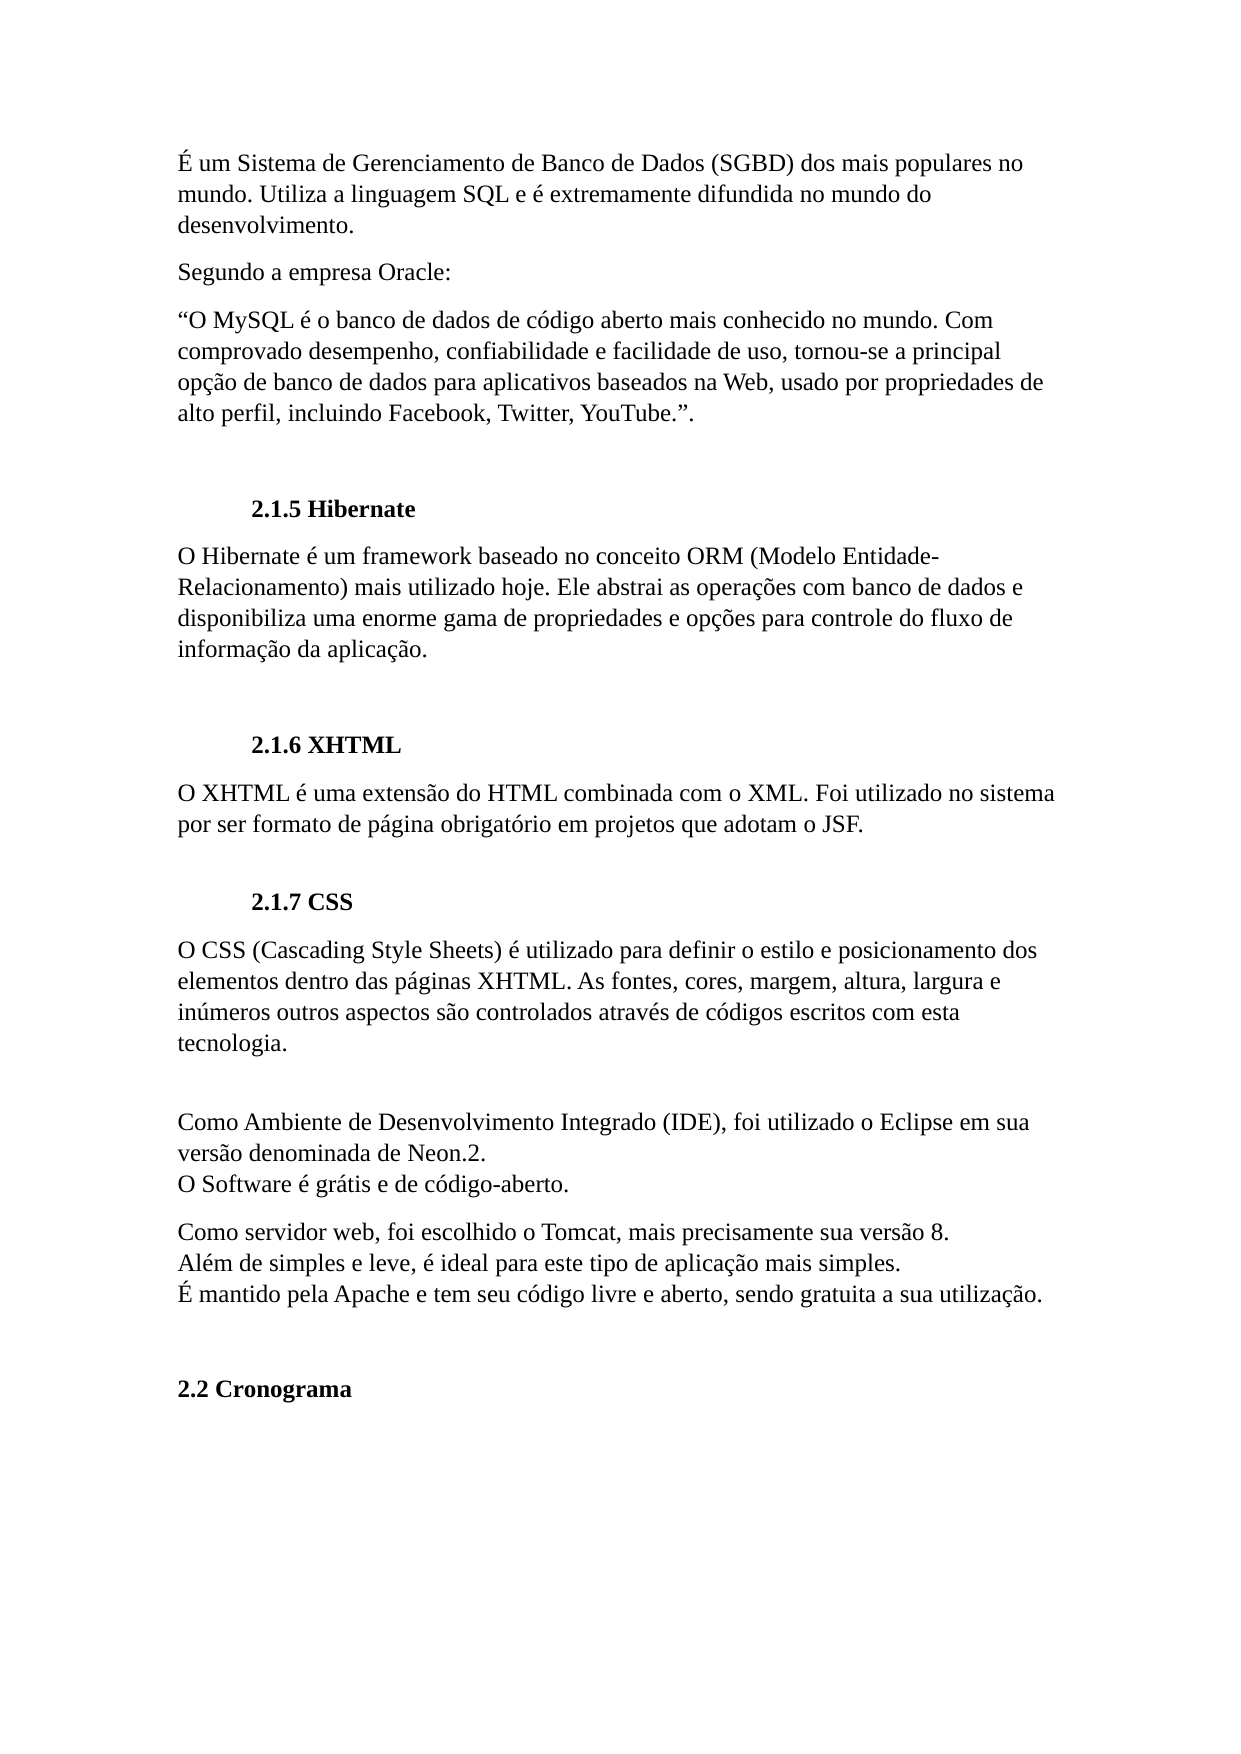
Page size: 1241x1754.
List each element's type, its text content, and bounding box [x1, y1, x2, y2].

text “O MySQL é o banco de dados de código aberto mais conhecido no mundo. Com comprovado desempenho, confiabilidade e facilidade de uso, tornou-se a principal opção de banco de dados para aplicativos baseados na Web, usado por propriedades de alto perfil, incluindo Facebook, Twitter, YouTube.”. [177, 305, 1063, 427]
text É um Sistema de Gerenciamento de Banco de Dados (SGBD) dos mais populares no mundo. Utiliza a linguagem SQL e é extremamente difundida no mundo do desenvolvimento. [177, 148, 1063, 238]
text O Hibernate é um framework baseado no conceito ORM (Modelo Entidade-Relacionamento) mais utilizado hoje. Ele abstrai as operações com banco de dados e disponibiliza uma enorme gama de propriedades e opções para controle do fluxo de informação da aplicação. [177, 541, 1063, 663]
text O CSS (Cascading Style Sheets) é utilizado para definir o estilo e posicionamento dos elementos dentro das páginas XHTML. As fontes, cores, margem, altura, largura e inúmeros outros aspectos são controlados através de códigos escritos com esta tecnologia. [177, 935, 1063, 1057]
text 2.1.5 Hibernate [177, 494, 1063, 522]
text 2.2 Cronograma [177, 1374, 1063, 1403]
text O XHTML é uma extensão do HTML combinada com o XML. Foi utilizado no sistema por ser formato de página obrigatório em projetos que adotam o JSF. [177, 778, 1063, 868]
text 2.1.6 XHTML [177, 730, 1063, 759]
text Como servidor web, foi escolhido o Tomcat, mais precisamente sua versão 8. Além de simples e leve, é ideal para este tipo de aplicação mais simples. É mantido pela Apache e tem seu código livre e aberto, sendo gratuita a sua utilização. [177, 1217, 1063, 1308]
text 2.1.7 CSS [177, 887, 1063, 916]
text Segundo a empresa Oracle: [177, 257, 1063, 286]
text Como Ambiente de Desenvolvimento Integrado (IDE), foi utilizado o Eclipse em sua versão denominada de Neon.2. O Software é grátis e de código-aberto. [177, 1076, 1063, 1198]
